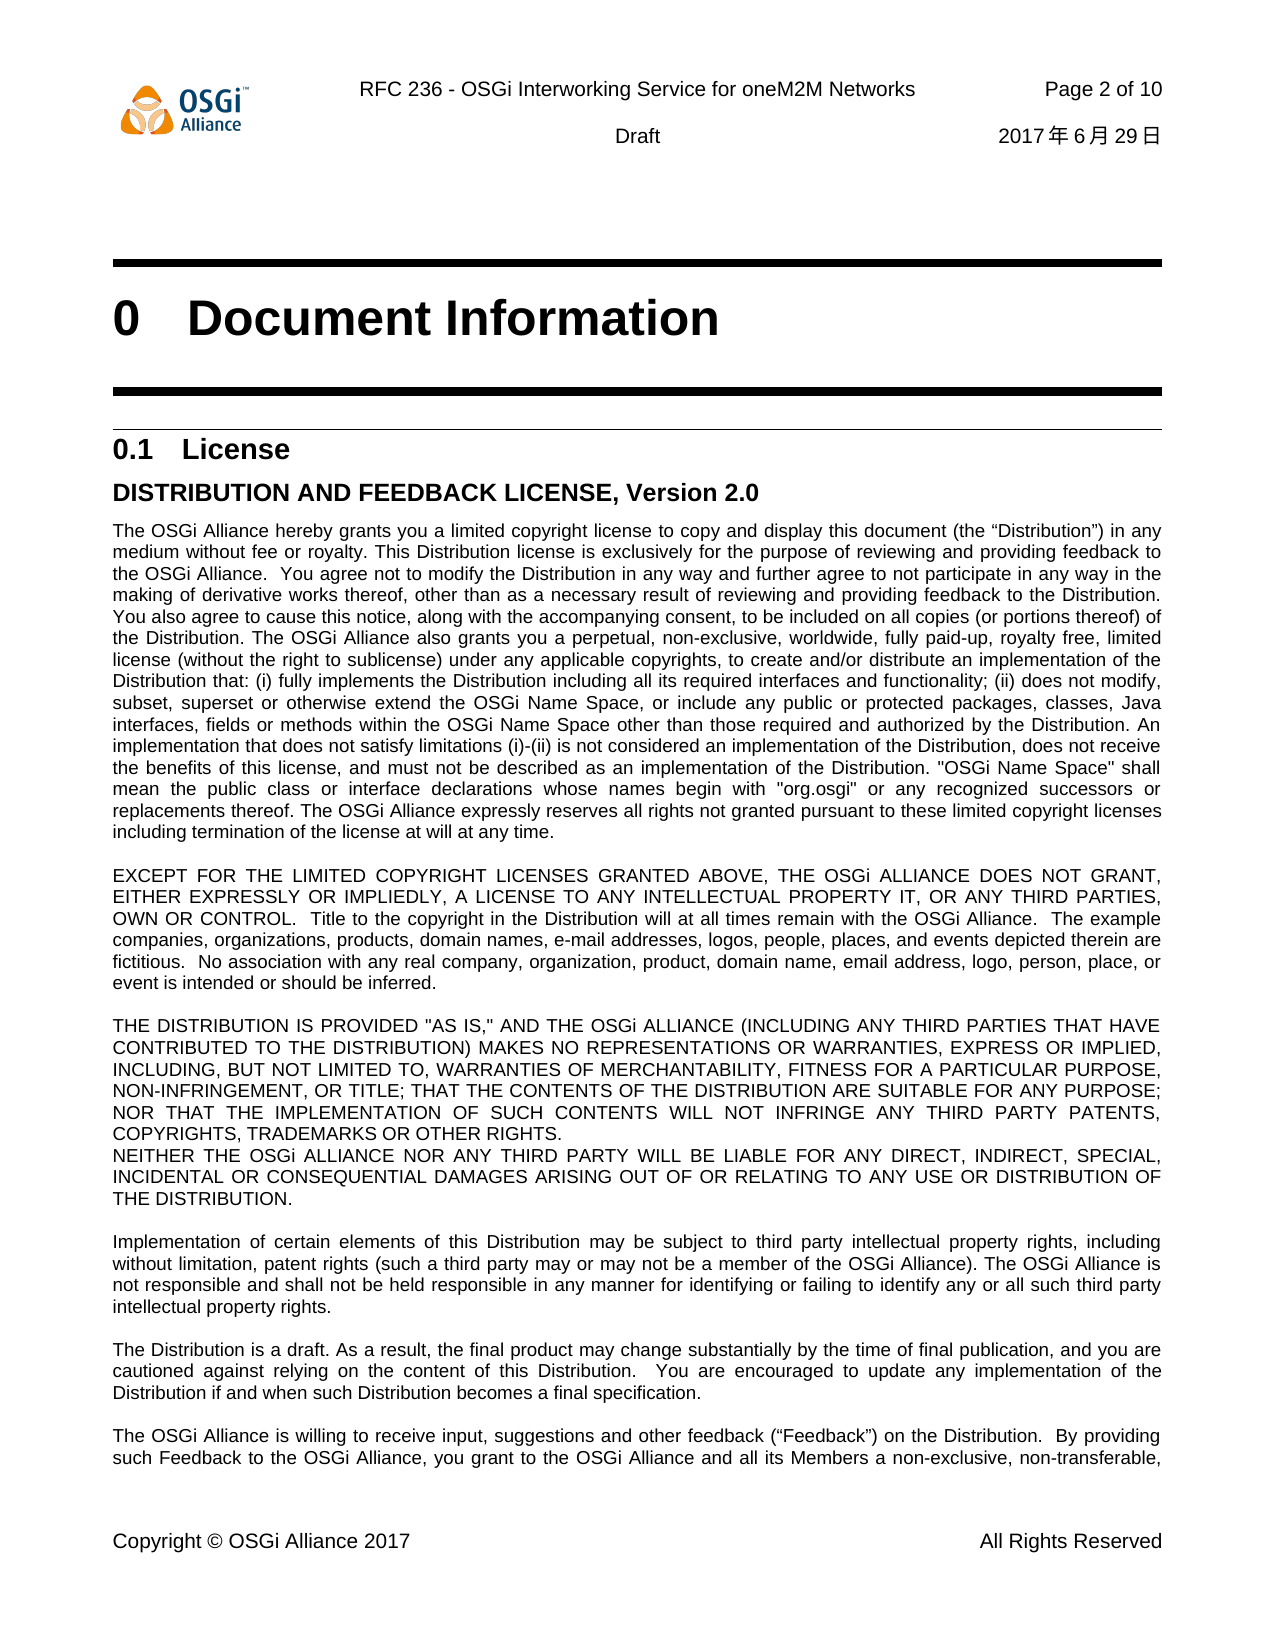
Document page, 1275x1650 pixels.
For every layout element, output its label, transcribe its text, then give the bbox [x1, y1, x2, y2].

text NEITHER THE OSGi ALLIANCE NOR ANY THIRD PARTY WILL BE LIABLE FOR ANY DIRECT, INDIRECT, SPECIAL, INCIDENTAL OR CONSEQUENTIAL DAMAGES ARISING OUT OF OR RELATING TO ANY USE OR DISTRIBUTION OF THE DISTRIBUTION. [112, 1145, 1162, 1209]
text The Distribution is a draft. As a result, the final product may change substantially by the time of final publication, and you are cautioned against relying on the content of this Distribution. You are encouraged to update any implementation of the Distribution if and when such Distribution becomes a final specification. [112, 1339, 1162, 1403]
picture [113, 78, 257, 142]
subtitle Document Information [112, 260, 1162, 396]
text The OSGi Alliance is willing to receive input, suggestions and other feedback (“Feedback”) on the Distribution. By providing such Feedback to the OSGi Alliance, you grant to the OSGi Alliance and all its Members a non-exclusive, non-transferable, [112, 1425, 1162, 1468]
text THE DISTRIBUTION IS PROVIDED "AS IS," AND THE OSGi ALLIANCE (INCLUDING ANY THIRD PARTIES THAT HAVE CONTRIBUTED TO THE DISTRIBUTION) MAKES NO REPRESENTATIONS OR WARRANTIES, EXPRESS OR IMPLIED, INCLUDING, BUT NOT LIMITED TO, WARRANTIES OF MERCHANTABILITY, FITNESS FOR A PARTICULAR PURPOSE, NON-INFRINGEMENT, OR TITLE; THAT THE CONTENTS OF THE DISTRIBUTION ARE SUITABLE FOR ANY PURPOSE; NOR THAT THE IMPLEMENTATION OF SUCH CONTENTS WILL NOT INFRINGE ANY THIRD PARTY PATENTS, COPYRIGHTS, TRADEMARKS OR OTHER RIGHTS. [112, 1015, 1162, 1145]
subtitle License [112, 430, 1162, 466]
text DISTRIBUTION AND FEEDBACK LICENSE, Version 2.0 [112, 478, 1162, 507]
text Implementation of certain elements of this Distribution may be subject to third party intellectual property rights, including without limitation, patent rights (such a third party may or may not be a member of the OSGi Alliance). The OSGi Alliance is not responsible and shall not be held responsible in any manner for identifying or failing to identify any or all such third party intellectual property rights. [112, 1231, 1162, 1317]
text The OSGi Alliance hereby grants you a limited copyright license to copy and display this document (the “Distribution”) in any medium without fee or royalty. This Distribution license is exclusively for the purpose of reviewing and providing feedback to the OSGi Alliance. You agree not to modify the Distribution in any way and further agree to not participate in any way in the making of derivative works thereof, other than as a necessary result of reviewing and providing feedback to the Distribution. You also agree to cause this notice, along with the accompanying consent, to be included on all copies (or portions thereof) of the Distribution. The OSGi Alliance also grants you a perpetual, non-exclusive, worldwide, fully paid-up, royalty free, limited license (without the right to sublicense) under any applicable copyrights, to create and/or distribute an implementation of the Distribution that: (i) fully implements the Distribution including all its required interfaces and functionality; (ii) does not modify, subset, superset or otherwise extend the OSGi Name Space, or include any public or protected packages, classes, Java interfaces, fields or methods within the OSGi Name Space other than those required and authorized by the Distribution. An implementation that does not satisfy limitations (i)-(ii) is not considered an implementation of the Distribution, does not receive the benefits of this license, and must not be described as an implementation of the Distribution. "OSGi Name Space" shall mean the public class or interface declarations whose names begin with "org.osgi" or any recognized successors or replacements thereof. The OSGi Alliance expressly reserves all rights not granted pursuant to these limited copyright licenses including termination of the license at will at any time. [112, 519, 1162, 843]
text EXCEPT FOR THE LIMITED COPYRIGHT LICENSES GRANTED ABOVE, THE OSGi ALLIANCE DOES NOT GRANT, EITHER EXPRESSLY OR IMPLIEDLY, A LICENSE TO ANY INTELLECTUAL PROPERTY IT, OR ANY THIRD PARTIES, OWN OR CONTROL. Title to the copyright in the Distribution will at all times remain with the OSGi Alliance. The example companies, organizations, products, domain names, e-mail addresses, logos, people, places, and events depicted therein are fictitious. No association with any real company, organization, product, domain name, email address, logo, person, place, or event is intended or should be inferred. [112, 864, 1162, 994]
